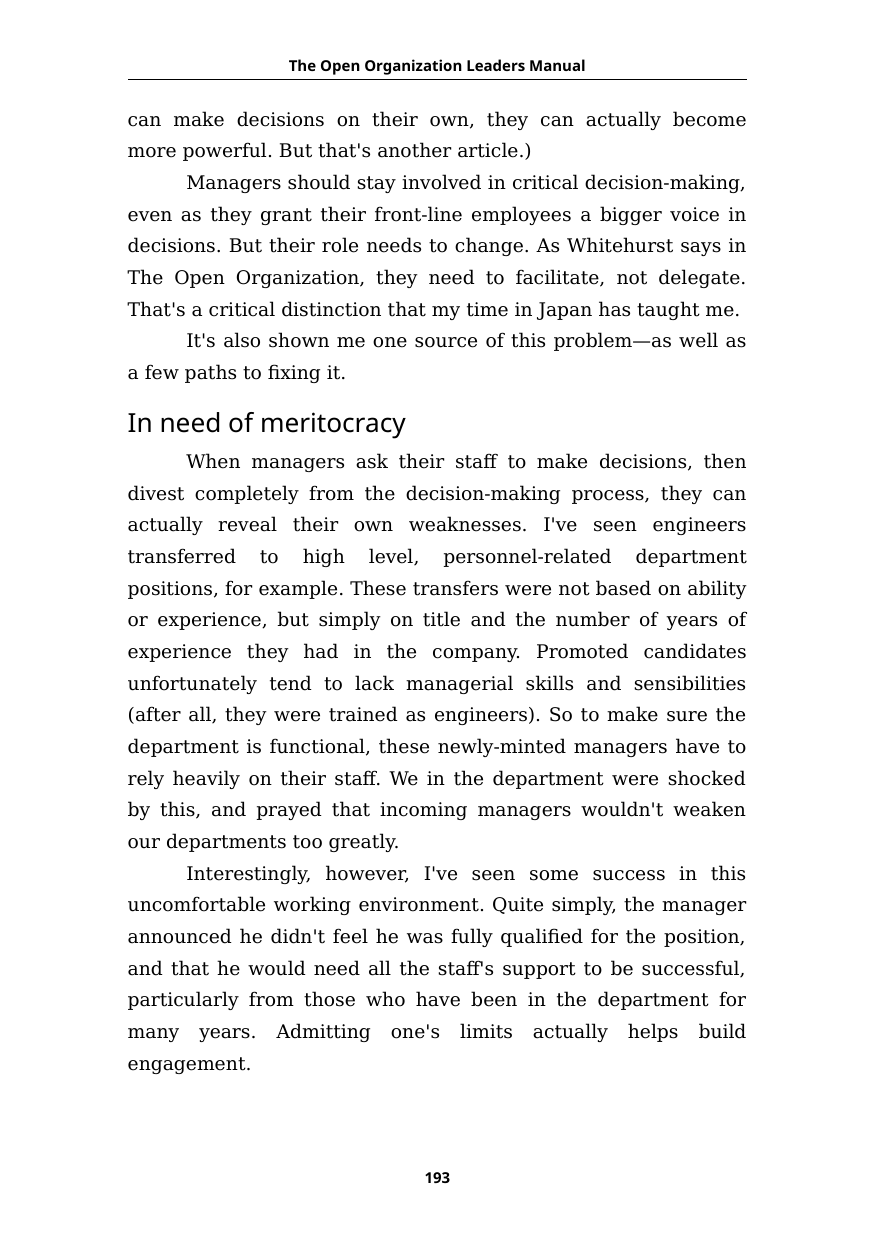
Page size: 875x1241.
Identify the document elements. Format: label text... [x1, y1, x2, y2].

text When managers ask their staff to make decisions, then divest completely from the decision-making process, they can actually reveal their own weaknesses. I've seen engineers transferred to high level, personnel-related department positions, for example. These transfers were not based on ability or experience, but simply on title and the number of years of experience they had in the company. Promoted candidates unfortunately tend to lack managerial skills and sensibilities (after all, they were trained as engineers). So to make sure the department is functional, these newly-minted managers have to rely heavily on their staff. We in the department were shocked by this, and prayed that incoming managers wouldn't weaken our departments too greatly. [127, 451, 747, 853]
text can make decisions on their own, they can actually become more powerful. But that's another article.) [127, 109, 747, 162]
subtitle In need of meritocracy [127, 408, 747, 439]
text Managers should stay involved in critical decision-making, even as they grant their front-line employees a bigger voice in decisions. But their role needs to change. As Whitehurst says in The Open Organization, they need to facilitate, not delegate. That's a critical distinction that my time in Japan has taught me. [127, 172, 747, 321]
text Interestingly, however, I've seen some success in this uncomfortable working environment. Quite simply, the manager announced he didn't feel he was fully qualified for the position, and that he would need all the staff's support to be successful, particularly from those who have been in the department for many years. Admitting one's limits actually helps build engagement. [127, 863, 747, 1075]
text It's also shown me one source of this problem—as well as a few paths to fixing it. [127, 330, 747, 384]
